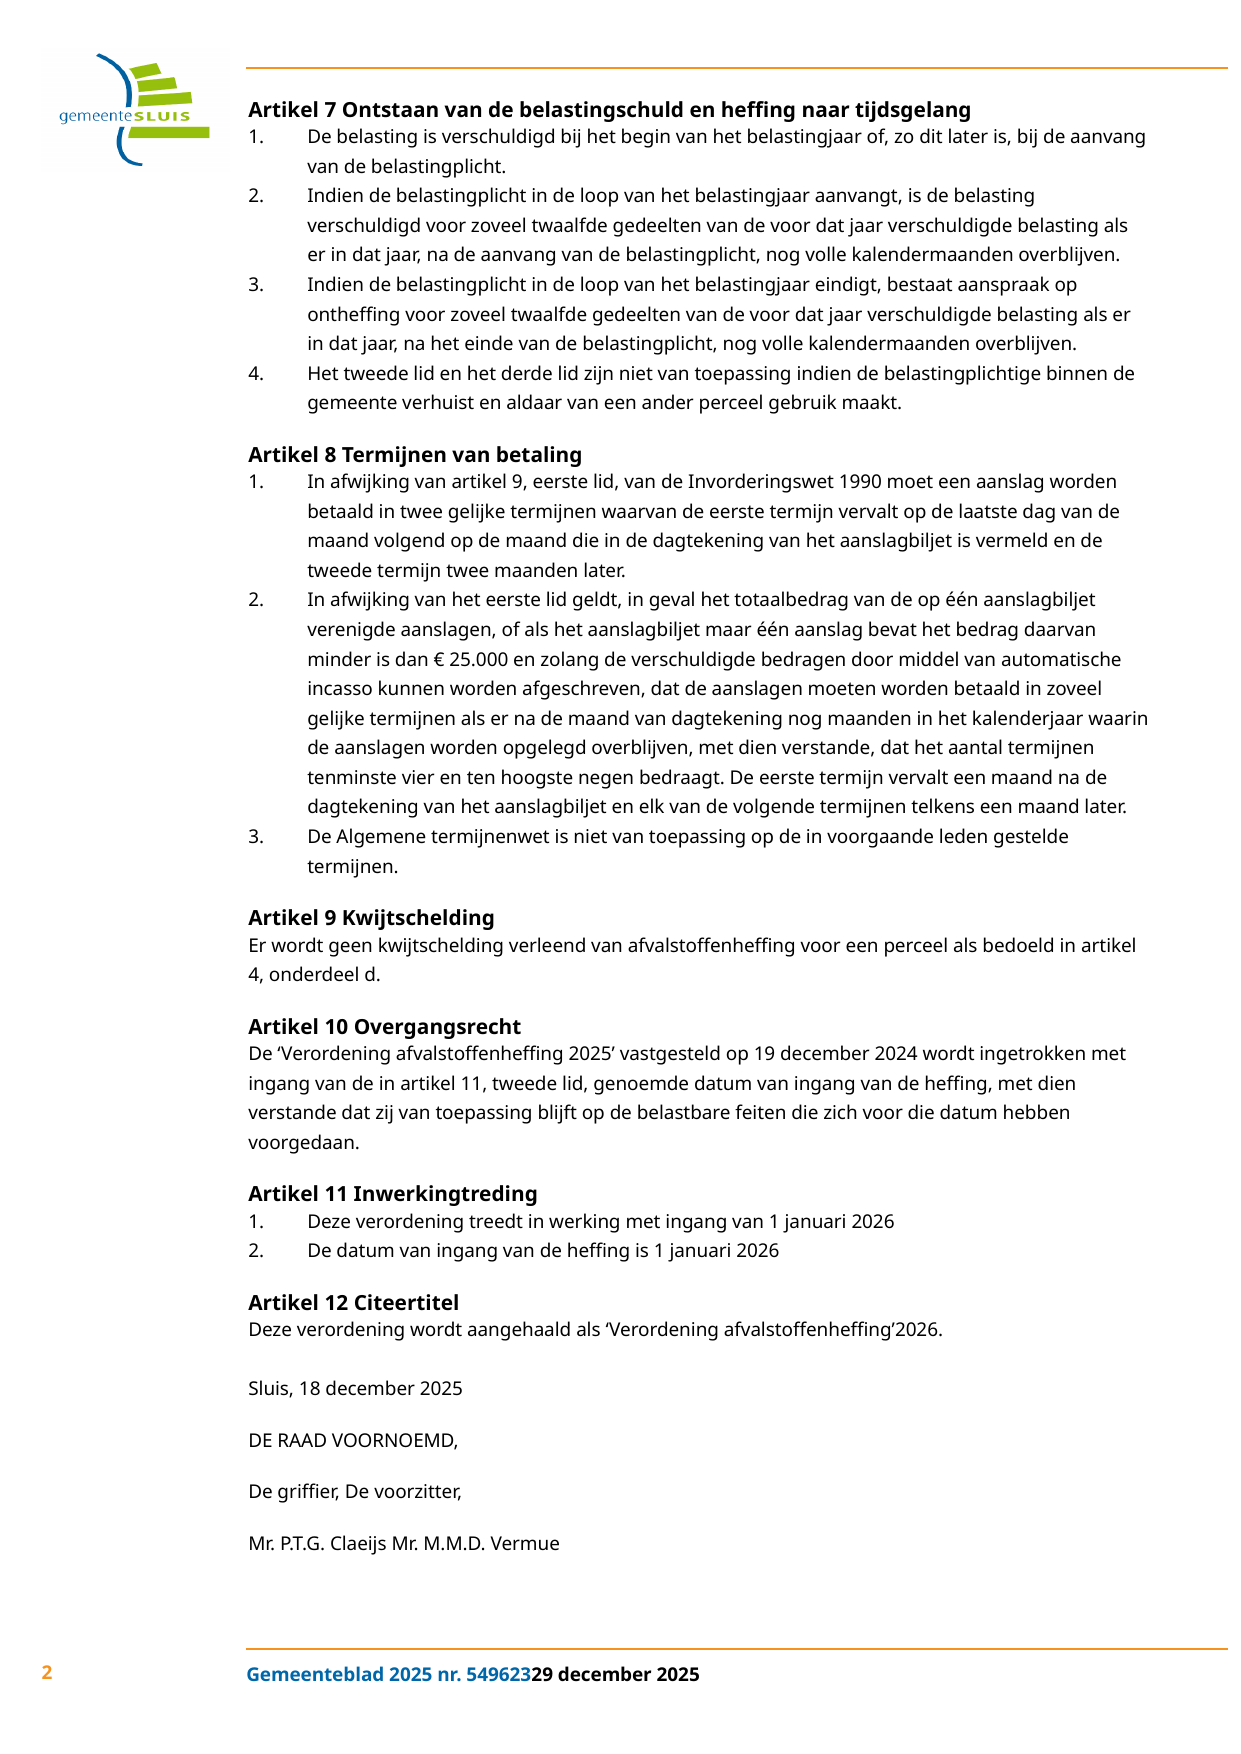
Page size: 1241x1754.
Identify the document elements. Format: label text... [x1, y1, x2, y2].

text De griffier, De voorzitter, [248, 1478, 1152, 1504]
text Er wordt geen kwijtschelding verleend van afvalstoffenheffing voor een perceel als bedoeld in artikel 4, onderdeel d. [248, 932, 1152, 987]
text Artikel 12 Citeertitel [248, 1288, 1152, 1316]
text Artikel 7 Ontstaan van de belastingschuld en heffing naar tijdsgelang [248, 95, 1152, 123]
list De Algemene termijnenwet is niet van toepassing op de in voorgaande leden gestelde termijnen. [248, 823, 1152, 879]
picture [41, 47, 231, 172]
text De ‘Verordening afvalstoffenheffing 2025’ vastgesteld op 19 december 2024 wordt ingetrokken met ingang van de in artikel 11, tweede lid, genoemde datum van ingang van de heffing, met dien verstande dat zij van toepassing blijft op de belastbare feiten die zich voor die datum hebben voorgedaan. [248, 1040, 1152, 1155]
text DE RAAD VOORNOEMD, [248, 1427, 1152, 1453]
text Artikel 10 Overgangsrecht [248, 1012, 1152, 1040]
text Deze verordening wordt aangehaald als ‘Verordening afvalstoffenheffing’2026. [248, 1316, 1152, 1342]
list Het tweede lid en het derde lid zijn niet van toepassing indien de belastingplichtige binnen de gemeente verhuist en aldaar van een ander perceel gebruik maakt. [248, 360, 1152, 415]
text Artikel 9 Kwijtschelding [248, 903, 1152, 932]
list In afwijking van artikel 9, eerste lid, van de Invorderingswet 1990 moet een aanslag worden betaald in twee gelijke termijnen waarvan de eerste termijn vervalt op de laatste dag van de maand volgend op de maand die in de dagtekening van het aanslagbiljet is vermeld en de tweede termijn twee maanden later. [248, 468, 1152, 583]
list De datum van ingang van de heffing is 1 januari 2026 [248, 1237, 1152, 1263]
text Artikel 11 Inwerkingtreding [248, 1179, 1152, 1208]
text Sluis, 18 december 2025 [248, 1375, 1152, 1401]
list Indien de belastingplicht in de loop van het belastingjaar aanvangt, is de belasting verschuldigd voor zoveel twaalfde gedeelten van de voor dat jaar verschuldigde belasting als er in dat jaar, na de aanvang van de belastingplicht, nog volle kalendermaanden overblijven. [248, 182, 1152, 267]
list Deze verordening treedt in werking met ingang van 1 januari 2026 [248, 1208, 1152, 1233]
list In afwijking van het eerste lid geldt, in geval het totaalbedrag van de op één aanslagbiljet verenigde aanslagen, of als het aanslagbiljet maar één aanslag bevat het bedrag daarvan minder is dan € 25.000 en zolang de verschuldigde bedragen door middel van automatische incasso kunnen worden afgeschreven, dat de aanslagen moeten worden betaald in zoveel gelijke termijnen als er na de maand van dagtekening nog maanden in het kalenderjaar waarin de aanslagen worden opgelegd overblijven, met dien verstande, dat het aantal termijnen tenminste vier en ten hoogste negen bedraagt. De eerste termijn vervalt een maand na de dagtekening van het aanslagbiljet en elk van de volgende termijnen telkens een maand later. [248, 587, 1152, 819]
list Indien de belastingplicht in de loop van het belastingjaar eindigt, bestaat aanspraak op ontheffing voor zoveel twaalfde gedeelten van de voor dat jaar verschuldigde belasting als er in dat jaar, na het einde van de belastingplicht, nog volle kalendermaanden overblijven. [248, 271, 1152, 356]
text Artikel 8 Termijnen van betaling [248, 440, 1152, 468]
text Mr. P.T.G. Claeijs Mr. M.M.D. Vermue [248, 1530, 1152, 1556]
list De belasting is verschuldigd bij het begin van het belastingjaar of, zo dit later is, bij de aanvang van de belastingplicht. [248, 123, 1152, 178]
